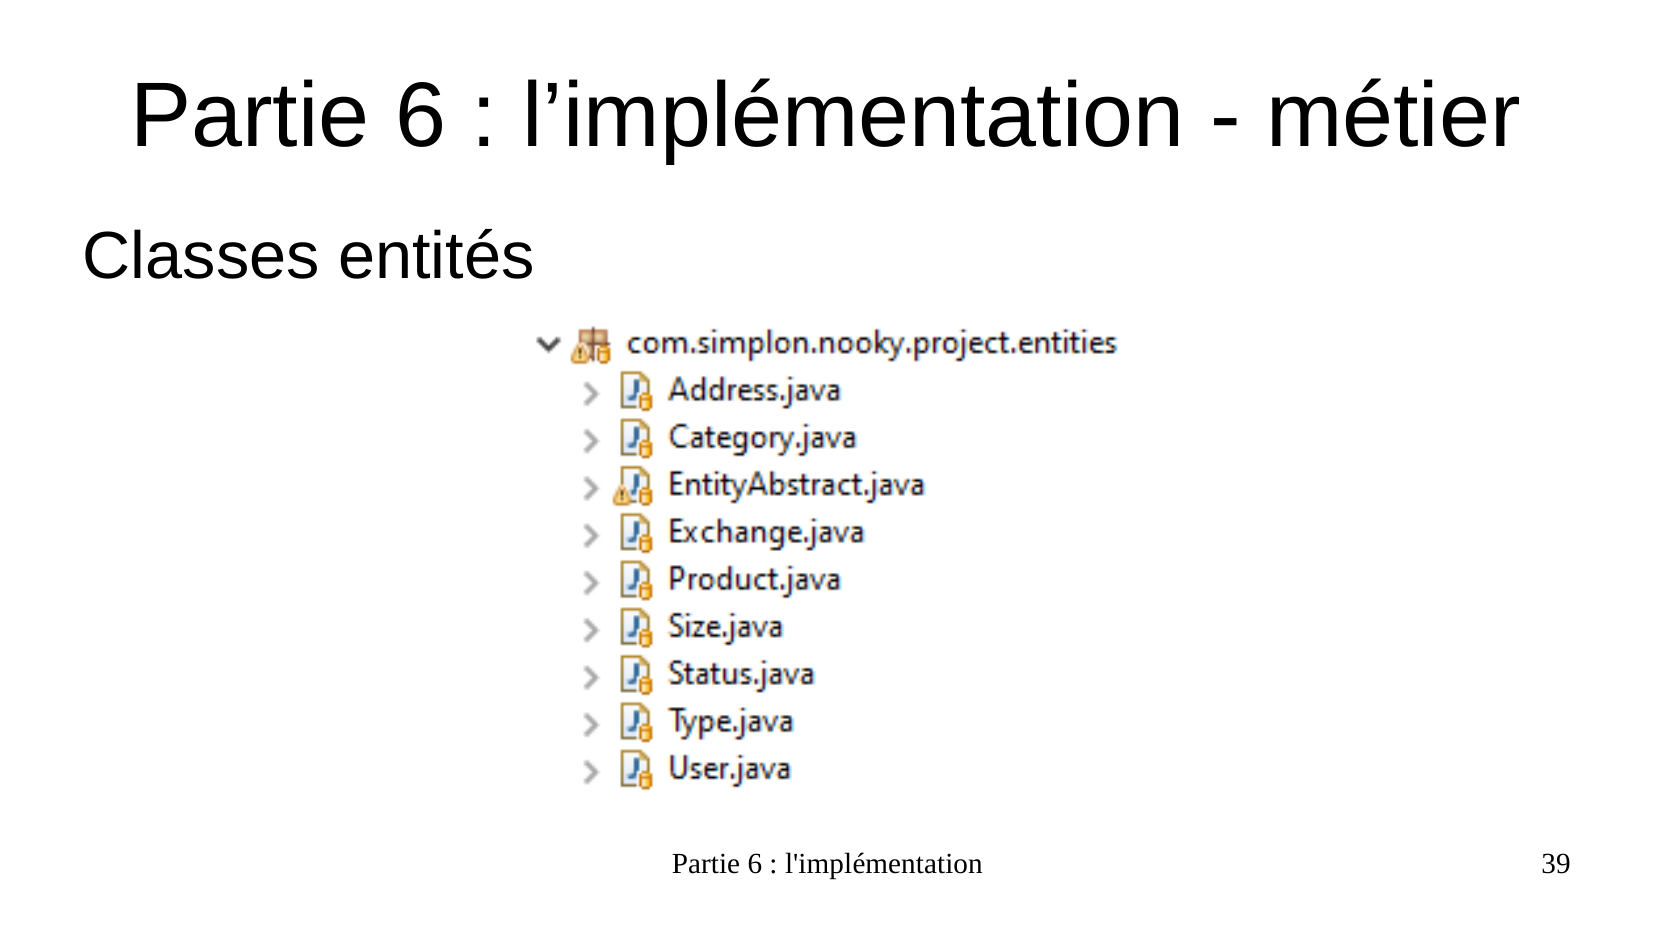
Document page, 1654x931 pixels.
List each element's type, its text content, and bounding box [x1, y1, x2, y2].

list Classes entités [82, 217, 1571, 758]
picture [472, 325, 1241, 798]
title Partie 6 : l’implémentation - métier [82, 37, 1571, 193]
